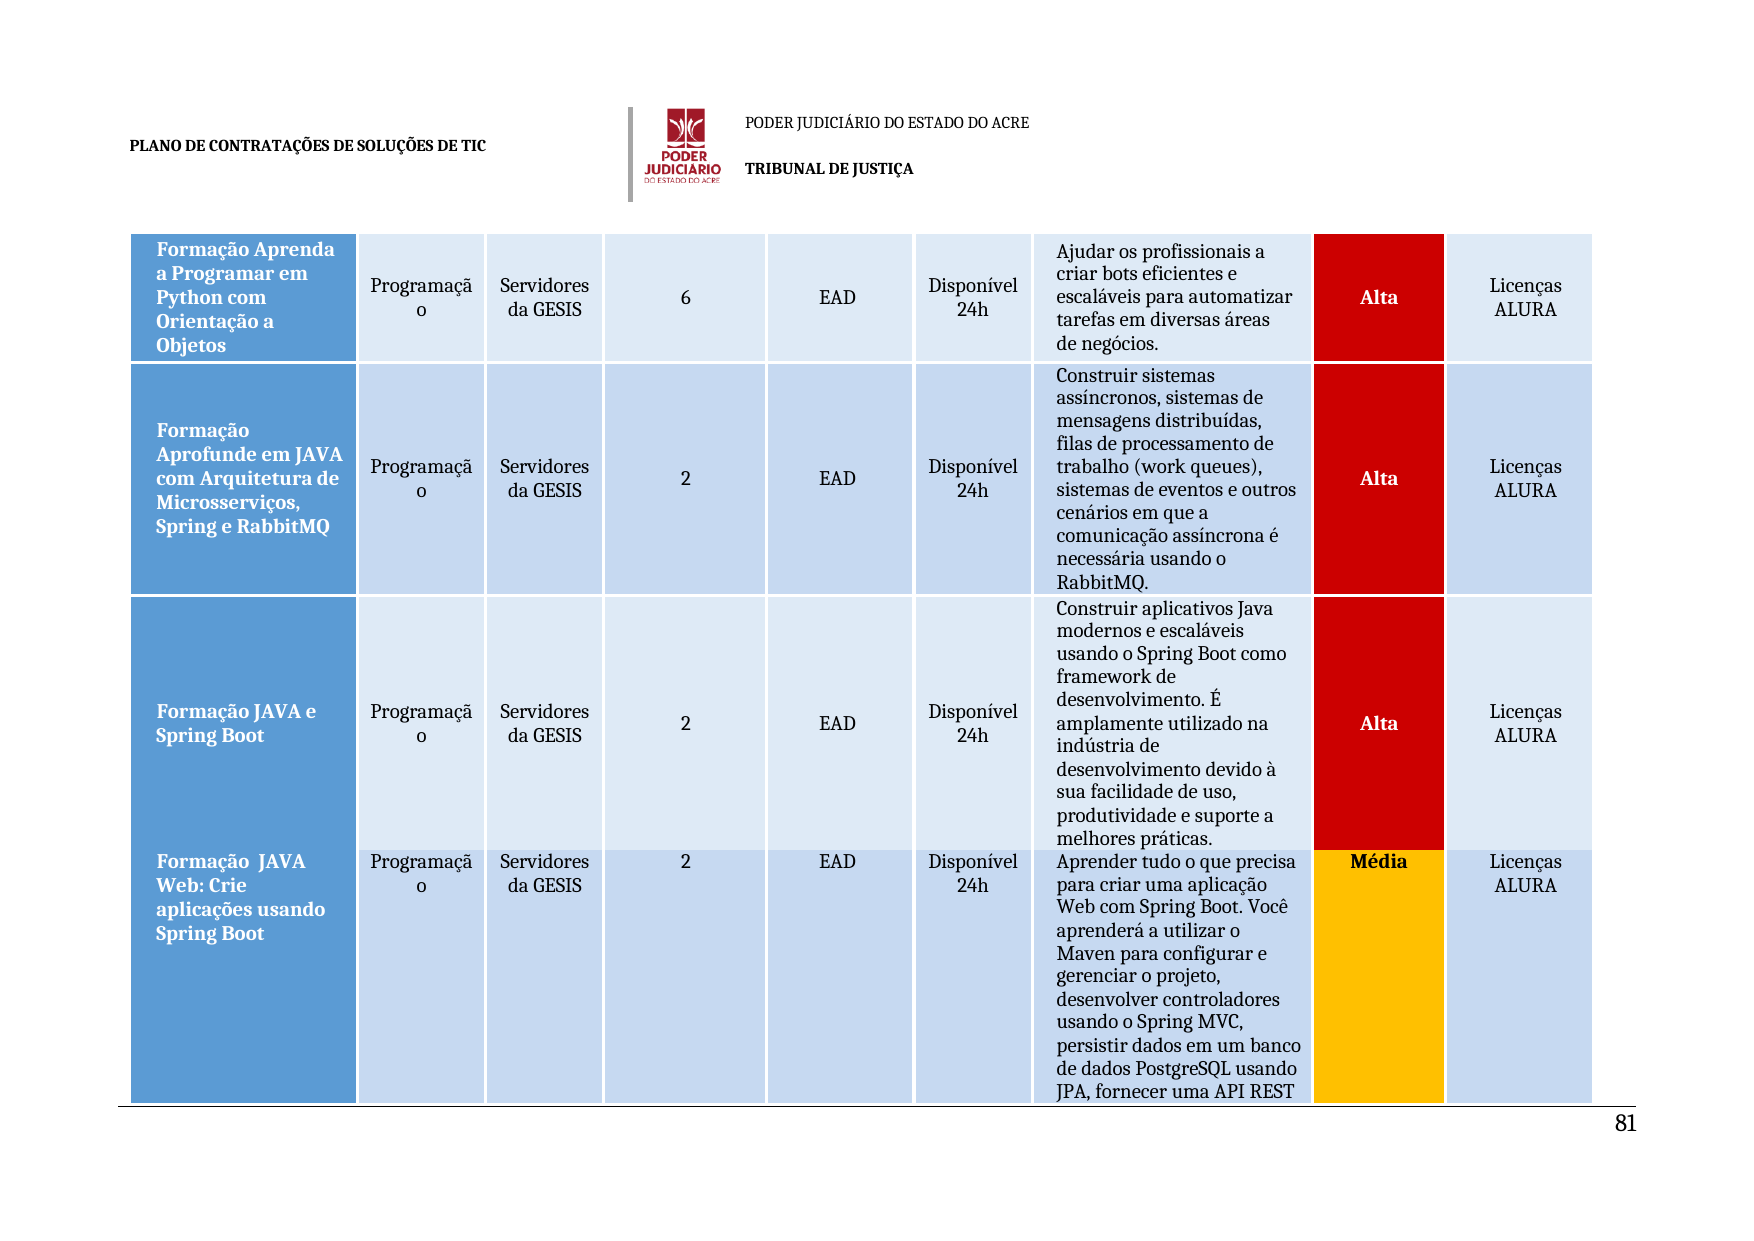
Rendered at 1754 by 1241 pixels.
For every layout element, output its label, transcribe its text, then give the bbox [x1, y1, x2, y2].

table_cell Alta [1314, 597, 1444, 850]
table_cell Licenças ALURA [1447, 597, 1592, 850]
table_cell Disponível 24h [916, 234, 1031, 361]
table_cell Disponível 24h [916, 597, 1031, 850]
table_cell 2 [605, 364, 765, 594]
table_cell Programação [359, 364, 484, 594]
table_cell Servidores da GESIS [487, 850, 602, 1103]
table_cell 2 [605, 850, 765, 1103]
table_cell Licenças ALURA [1447, 364, 1592, 594]
table_cell Programação [359, 597, 484, 850]
table_cell 6 [605, 234, 765, 361]
table_cell Formação JAVA e Spring Boot [131, 597, 356, 850]
table_cell Licenças ALURA [1447, 234, 1592, 361]
table_cell Formação JAVA Web: Crie aplicações usando Spring Boot [131, 850, 356, 1103]
table_cell Alta [1314, 234, 1444, 361]
table_cell Disponível 24h [916, 850, 1031, 1103]
table_cell EAD [768, 364, 912, 594]
table_cell EAD [768, 234, 912, 361]
table_cell Disponível 24h [916, 364, 1031, 594]
table_cell Formação Aprenda a Programar em Python com Orientação a Objetos [131, 234, 356, 361]
table_cell Servidores da GESIS [487, 597, 602, 850]
table_cell EAD [768, 850, 912, 1103]
table_cell Formação Aprofunde em JAVA com Arquitetura de Microsserviços, Spring e RabbitMQ [131, 364, 356, 594]
picture [641, 106, 723, 186]
table_cell Licenças ALURA [1447, 850, 1592, 1103]
table_cell Construir sistemas assíncronos, sistemas de mensagens distribuídas, filas de processamento de trabalho (work queues), sistemas de eventos e outros cenários em que a comunicação assíncrona é necessária usando o RabbitMQ. [1034, 364, 1311, 594]
table_cell Programação [359, 234, 484, 361]
table_cell EAD [768, 597, 912, 850]
table_cell Servidores da GESIS [487, 234, 602, 361]
table_cell Média [1314, 850, 1444, 1103]
table_cell Programação [359, 850, 484, 1103]
table_cell Alta [1314, 364, 1444, 594]
table_cell Servidores da GESIS [487, 364, 602, 594]
table_cell 2 [605, 597, 765, 850]
table_cell Ajudar os profissionais a criar bots eficientes e escaláveis para automatizar tarefas em diversas áreas de negócios. [1034, 234, 1311, 361]
table_cell Construir aplicativos Java modernos e escaláveis usando o Spring Boot como framework de desenvolvimento. É amplamente utilizado na indústria de desenvolvimento devido à sua facilidade de uso, produtividade e suporte a melhores práticas. [1034, 597, 1311, 850]
table_cell Aprender tudo o que precisa para criar uma aplicação Web com Spring Boot. Você aprenderá a utilizar o Maven para configurar e gerenciar o projeto, desenvolver controladores usando o Spring MVC, persistir dados em um banco de dados PostgreSQL usando JPA, fornecer uma API REST [1034, 850, 1311, 1103]
